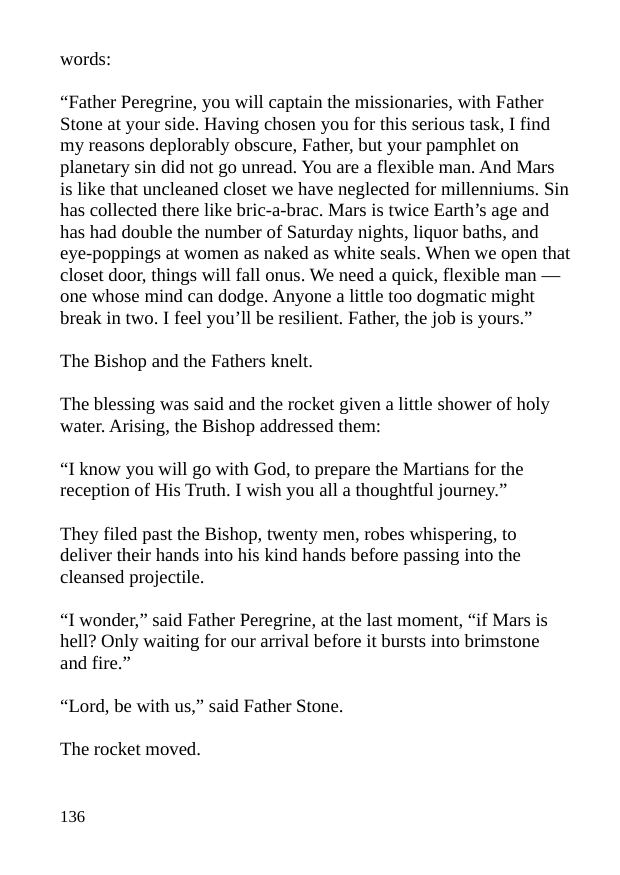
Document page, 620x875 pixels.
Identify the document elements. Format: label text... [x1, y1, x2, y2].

text words: “Father Peregrine, you will captain the missionaries, with Father Stone at your side. Having chosen you for this serious task, I find my reasons deplorably obscure, Father, but your pamphlet on planetary sin did not go unread. You are a flexible man. And Mars is like that uncleaned closet we have neglected for millenniums. Sin has collected there like bric-a-brac. Mars is twice Earth’s age and has had double the number of Saturday nights, liquor baths, and eye-poppings at women as naked as white seals. When we open that closet door, things will fall onus. We need a quick, flexible man — one whose mind can dodge. Anyone a little too dogmatic might break in two. I feel you’ll be resilient. Father, the job is yours.” The Bishop and the Fathers knelt. The blessing was said and the rocket given a little shower of holy water. Arising, the Bishop addressed them: “I know you will go with God, to prepare the Martians for the reception of His Truth. I wish you all a thoughtful journey.” They filed past the Bishop, twenty men, robes whispering, to deliver their hands into his kind hands before passing into the cleansed projectile. “I wonder,” said Father Peregrine, at the last moment, “if Mars is hell? Only waiting for our arrival before it bursts into brimstone and fire.” “Lord, be with us,” said Father Stone. The rocket moved. [60, 48, 571, 781]
